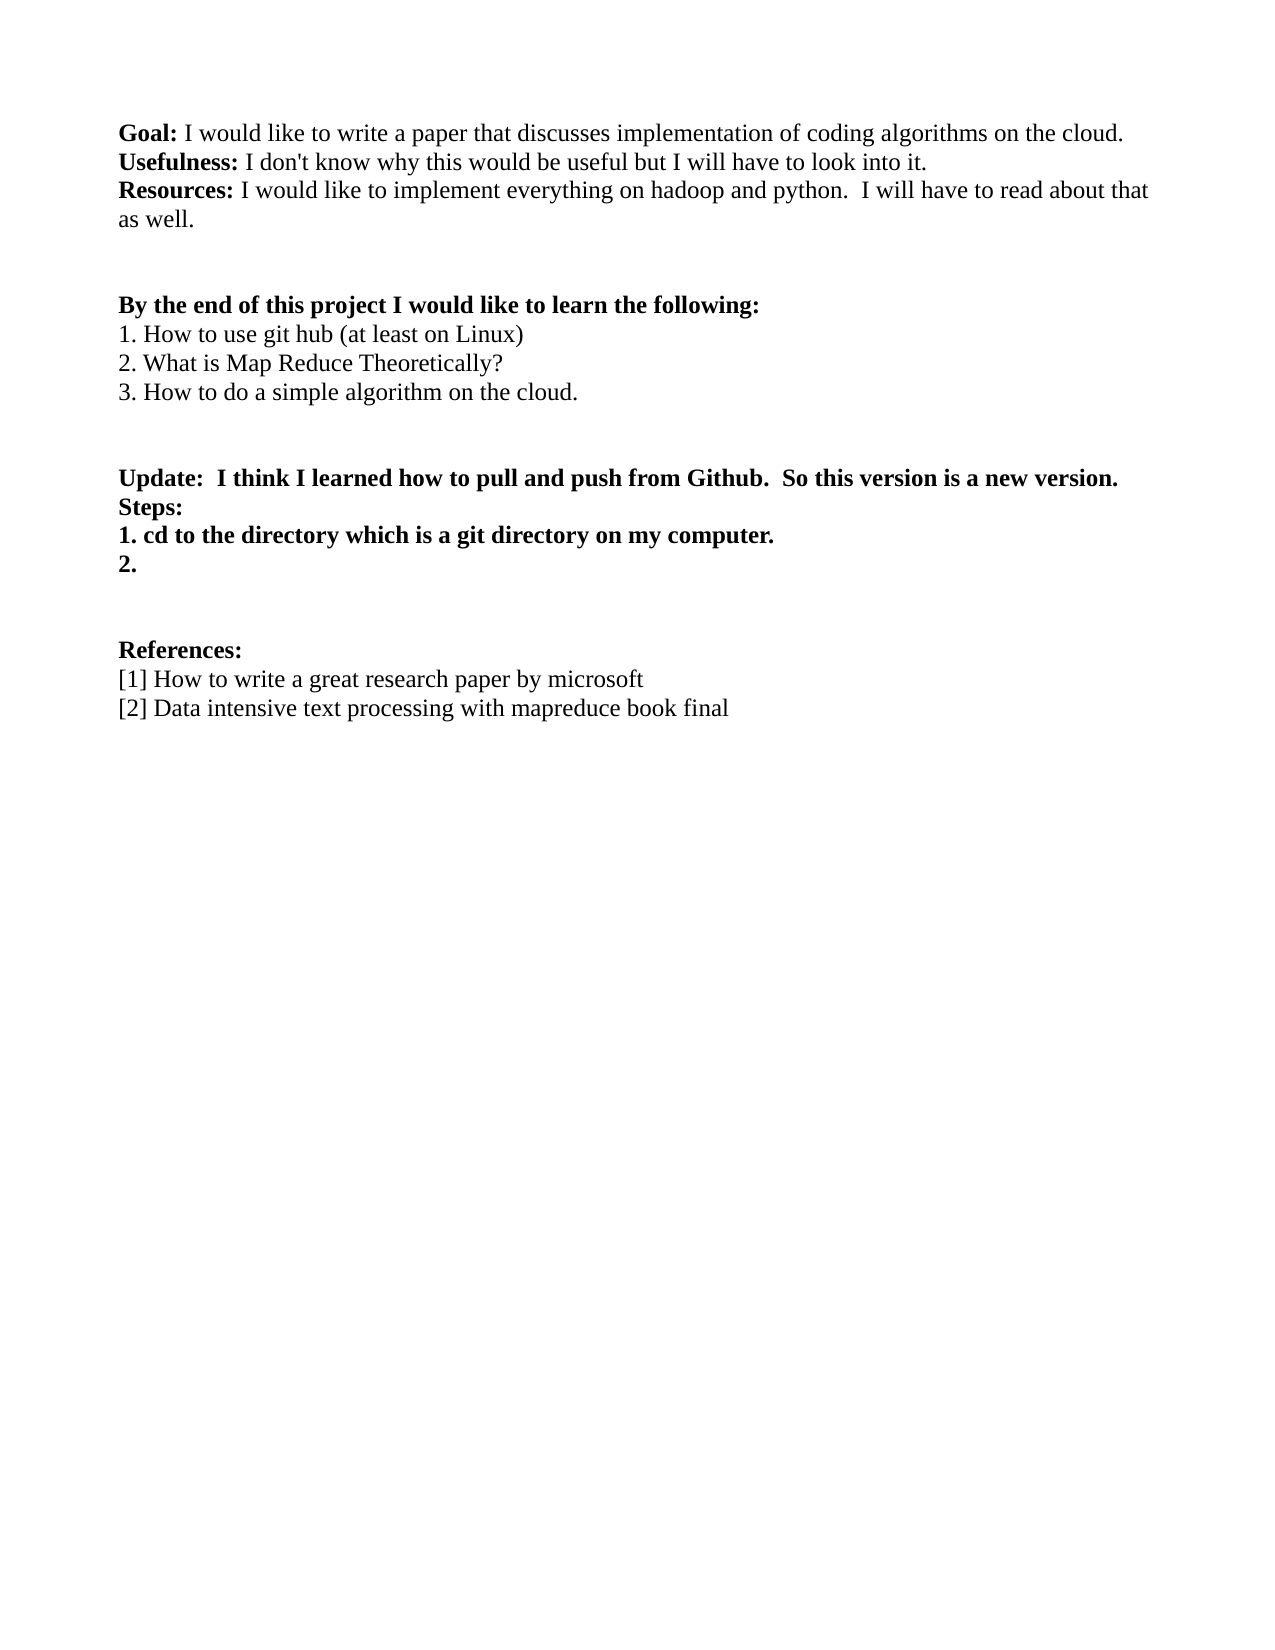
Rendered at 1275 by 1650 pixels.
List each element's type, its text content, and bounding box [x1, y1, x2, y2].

text Goal: I would like to write a paper that discusses implementation of coding algorithms on the cloud. [118, 118, 1157, 147]
text 2. What is Map Reduce Theoretically? [118, 348, 1157, 377]
text By the end of this project I would like to learn the following: [118, 291, 1157, 319]
text 1. cd to the directory which is a git directory on my computer. [118, 521, 1157, 549]
text Steps: [118, 492, 1157, 521]
text Resources: I would like to implement everything on hadoop and python. I will have to read about that as well. [118, 176, 1157, 233]
text 1. How to use git hub (at least on Linux) [118, 319, 1157, 348]
text [1] How to write a great research paper by microsoft [118, 664, 1157, 693]
text Update: I think I learned how to pull and push from Github. So this version is a new version. [118, 463, 1157, 492]
text References: [118, 636, 1157, 664]
text 3. How to do a simple algorithm on the cloud. [118, 377, 1157, 406]
text [2] Data intensive text processing with mapreduce book final [118, 693, 1157, 722]
text 2. [118, 549, 1157, 578]
text Usefulness: I don't know why this would be useful but I will have to look into it. [118, 147, 1157, 176]
